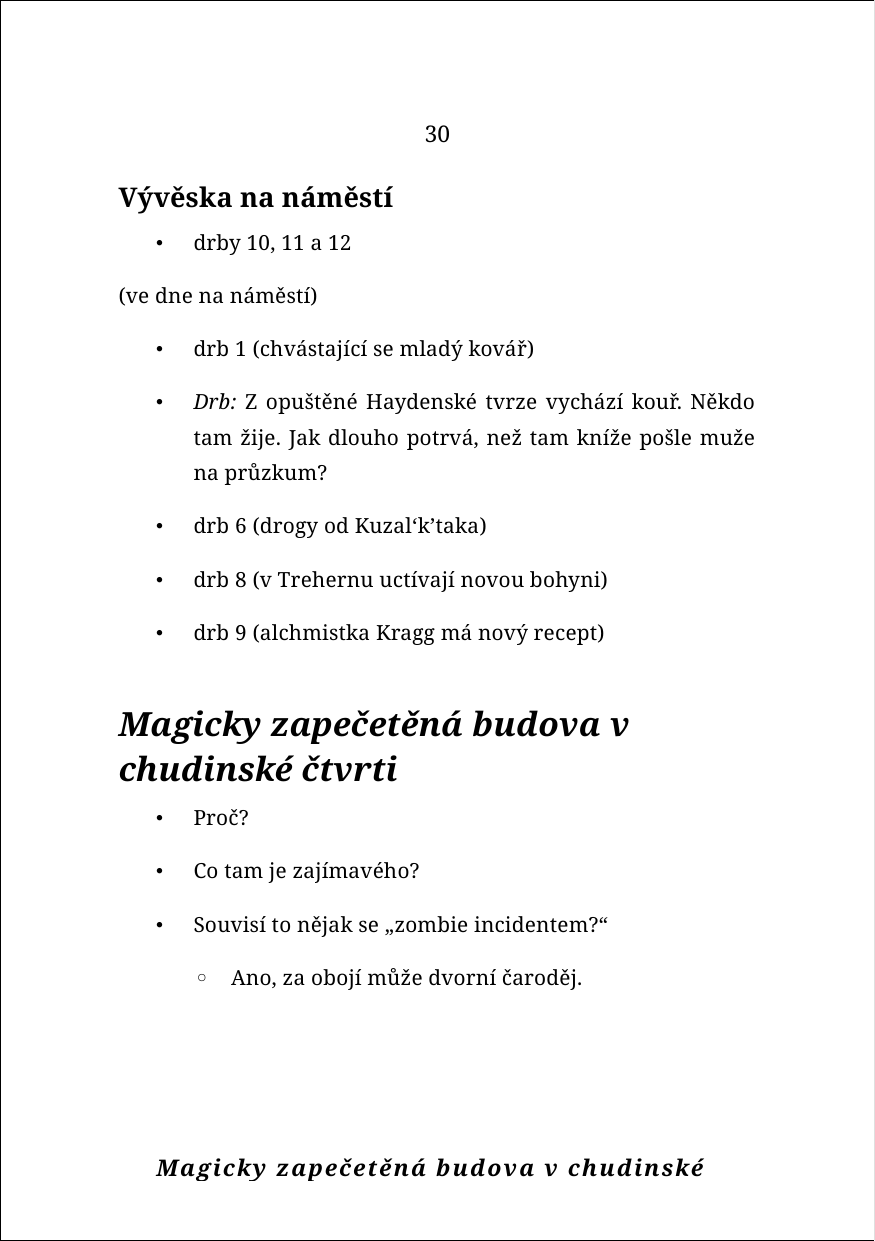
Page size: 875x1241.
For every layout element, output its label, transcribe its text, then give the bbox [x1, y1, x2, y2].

list Souvisí to nějak se „zombie incidentem?“ [156, 910, 756, 938]
list drb 8 (v Trehernu uctívají novou bohyni) [156, 565, 756, 593]
subtitle Vývěska na náměstí [118, 179, 756, 216]
list Co tam je zajímavého? [156, 857, 756, 885]
list drb 9 (alchmistka Kragg má nový recept) [156, 618, 756, 646]
text (ve dne na náměstí) [118, 281, 756, 309]
list Drb: Z opuštěné Haydenské tvrze vychází kouř. Někdo tam žije. Jak dlouho potrvá, než tam kníže pošle muže na průzkum? [156, 387, 756, 487]
list drb 6 (drogy od Kuzal‘k’taka) [156, 512, 756, 540]
list Proč? [156, 803, 756, 832]
list drby 10, 11 a 12 [156, 228, 756, 256]
list Ano, za obojí může dvorní čaroděj. [193, 963, 756, 992]
subtitle Magicky zapečetěná budova v chudinské čtvrti [118, 701, 756, 792]
list drb 1 (chvástající se mladý kovář) [156, 334, 756, 362]
